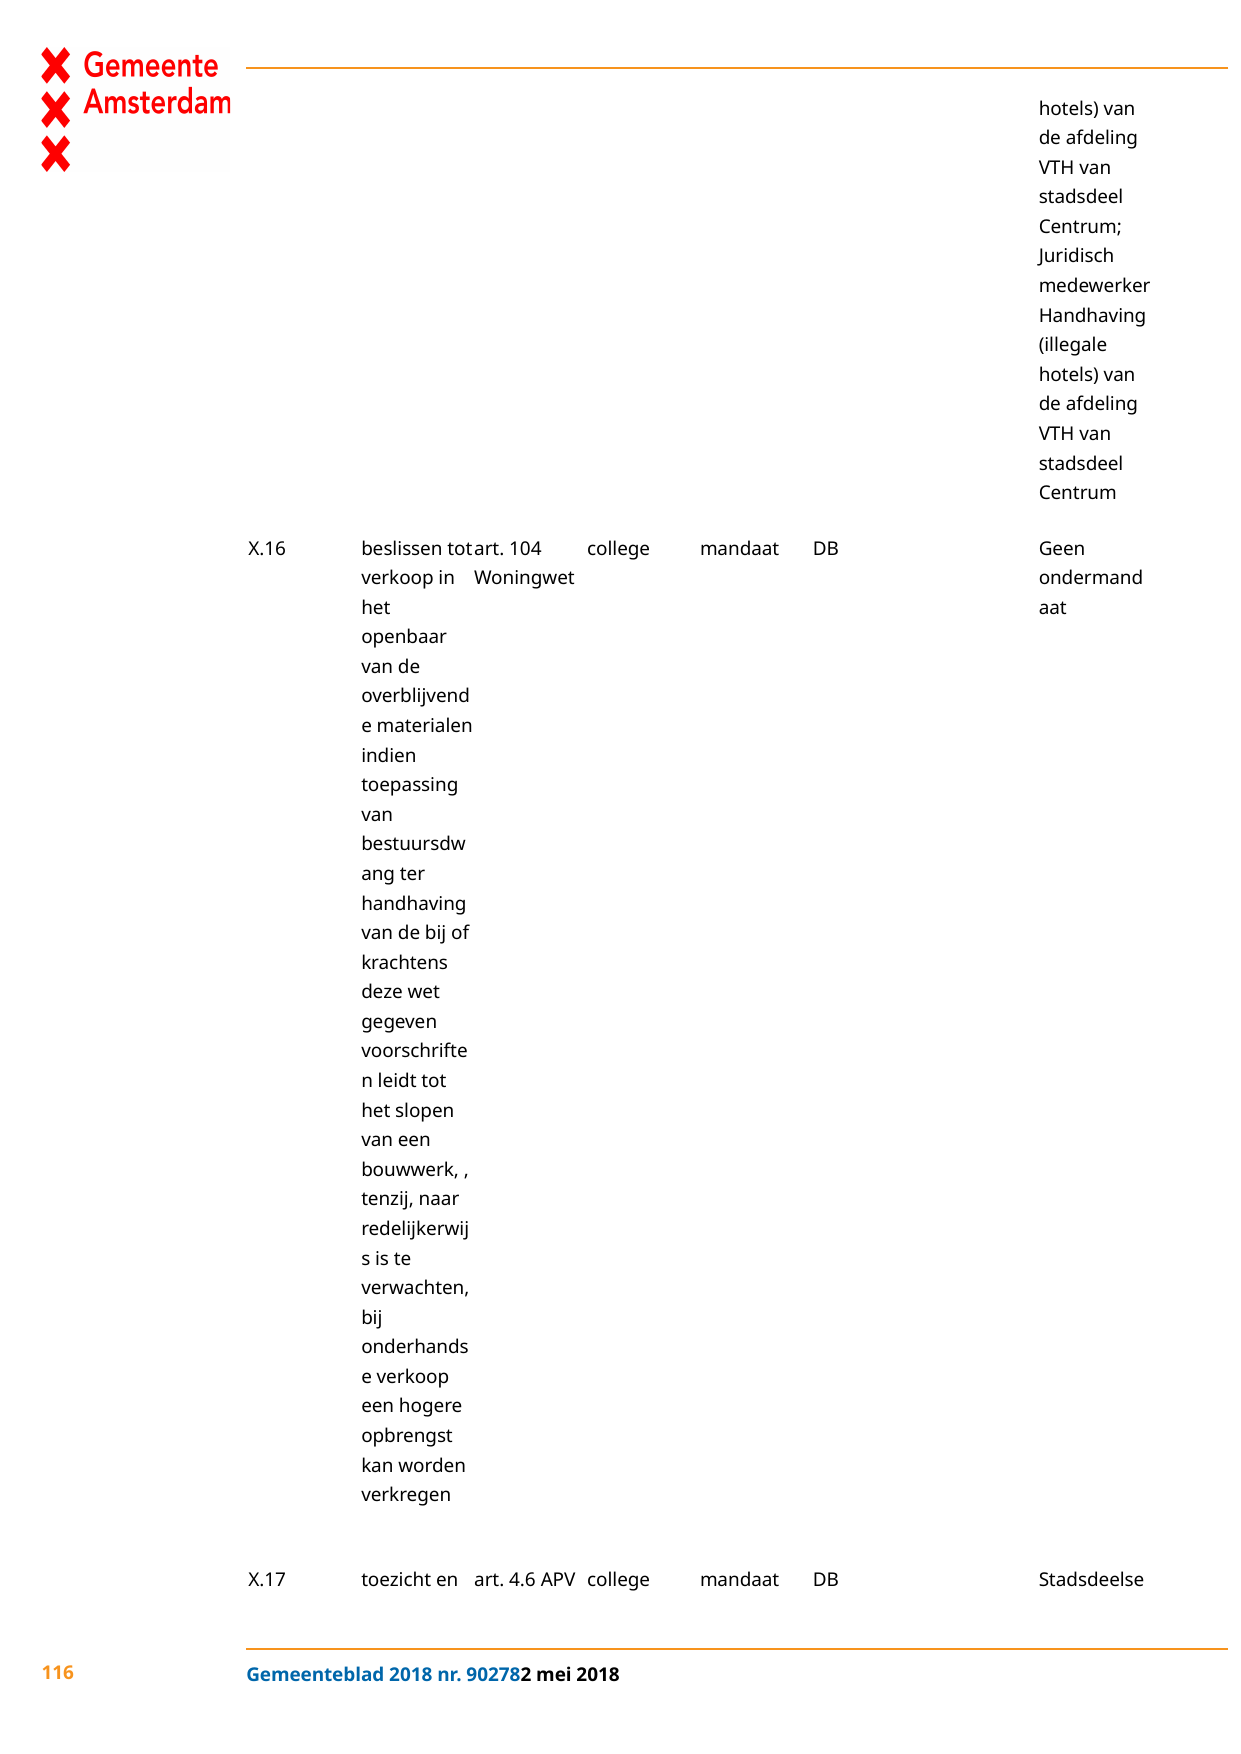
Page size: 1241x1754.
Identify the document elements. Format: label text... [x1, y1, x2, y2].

table_cell [248, 95, 361, 505]
table_cell [700, 95, 813, 505]
table_cell [926, 505, 1038, 1537]
table_cell Stadsdeelse [1039, 1537, 1152, 1592]
table_cell Geen ondermandaat [1039, 505, 1152, 1537]
table_cell [926, 1537, 1038, 1592]
table_cell hotels) van de afdeling VTH van stadsdeel Centrum; Juridisch medewerker Handhaving (illegale hotels) van de afdeling VTH van stadsdeel Centrum [1039, 95, 1152, 505]
table_cell toezicht en [361, 1537, 474, 1592]
table_cell college [587, 505, 700, 1537]
table_cell college [587, 1537, 700, 1592]
table_cell [813, 95, 926, 505]
table_cell mandaat [700, 1537, 813, 1592]
table_cell beslissen tot verkoop in het openbaar van de overblijvende materialen indien toepassing van bestuursdwang ter handhaving van de bij of krachtens deze wet gegeven voorschriften leidt tot het slopen van een bouwwerk, , tenzij, naar redelijkerwijs is te verwachten, bij onderhandse verkoop een hogere opbrengst kan worden verkregen [361, 505, 474, 1537]
table_cell art. 4.6 APV [474, 1537, 587, 1592]
table_cell art. 104 Woningwet [474, 505, 587, 1537]
table_cell [474, 95, 587, 505]
table_cell mandaat [700, 505, 813, 1537]
table_cell [361, 95, 474, 505]
table_cell DB [813, 505, 926, 1537]
table_cell X.17 [248, 1537, 361, 1592]
table_cell X.16 [248, 505, 361, 1537]
table_cell [926, 95, 1038, 505]
picture [41, 47, 231, 172]
table_cell [587, 95, 700, 505]
table_cell DB [813, 1537, 926, 1592]
